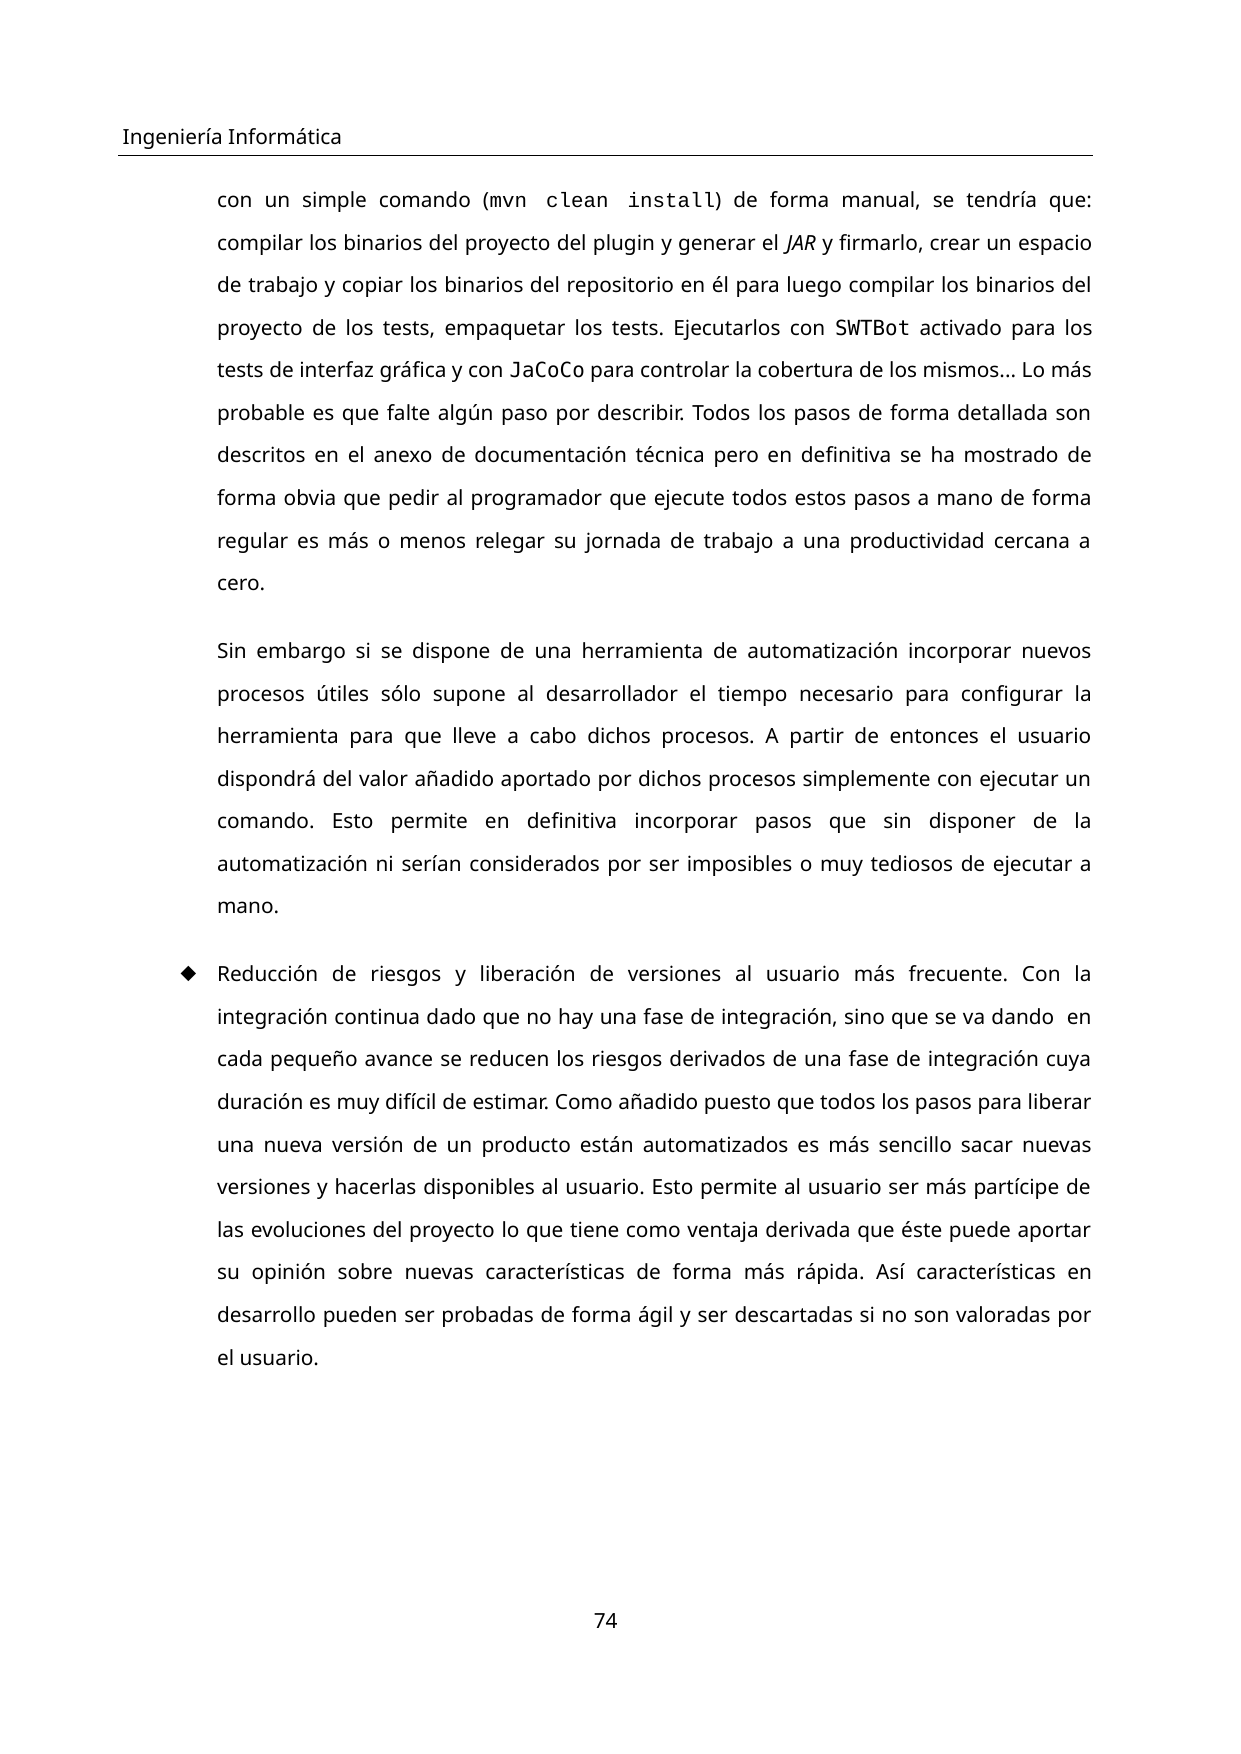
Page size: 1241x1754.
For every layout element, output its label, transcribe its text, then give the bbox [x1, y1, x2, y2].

list con un simple comando (mvn clean install) de forma manual, se tendría que: compilar los binarios del proyecto del plugin y generar el JAR y firmarlo, crear un espacio de trabajo y copiar los binarios del repositorio en él para luego compilar los binarios del proyecto de los tests, empaquetar los tests. Ejecutarlos con SWTBot activado para los tests de interfaz gráfica y con JaCoCo para controlar la cobertura de los mismos... Lo más probable es que falte algún paso por describir. Todos los pasos de forma detallada son descritos en el anexo de documentación técnica pero en definitiva se ha mostrado de forma obvia que pedir al programador que ejecute todos estos pasos a mano de forma regular es más o menos relegar su jornada de trabajo a una productividad cercana a cero. [179, 185, 1093, 597]
list Sin embargo si se dispone de una herramienta de automatización incorporar nuevos procesos útiles sólo supone al desarrollador el tiempo necesario para configurar la herramienta para que lleve a cabo dichos procesos. A partir de entonces el usuario dispondrá del valor añadido aportado por dichos procesos simplemente con ejecutar un comando. Esto permite en definitiva incorporar pasos que sin disponer de la automatización ni serían considerados por ser imposibles o muy tediosos de ejecutar a mano. [179, 636, 1093, 920]
list Reducción de riesgos y liberación de versiones al usuario más frecuente. Con la integración continua dado que no hay una fase de integración, sino que se va dando en cada pequeño avance se reducen los riesgos derivados de una fase de integración cuya duración es muy difícil de estimar. Como añadido puesto que todos los pasos para liberar una nueva versión de un producto están automatizados es más sencillo sacar nuevas versiones y hacerlas disponibles al usuario. Esto permite al usuario ser más partícipe de las evoluciones del proyecto lo que tiene como ventaja derivada que éste puede aportar su opinión sobre nuevas características de forma más rápida. Así características en desarrollo pueden ser probadas de forma ágil y ser descartadas si no son valoradas por el usuario. [179, 959, 1093, 1371]
